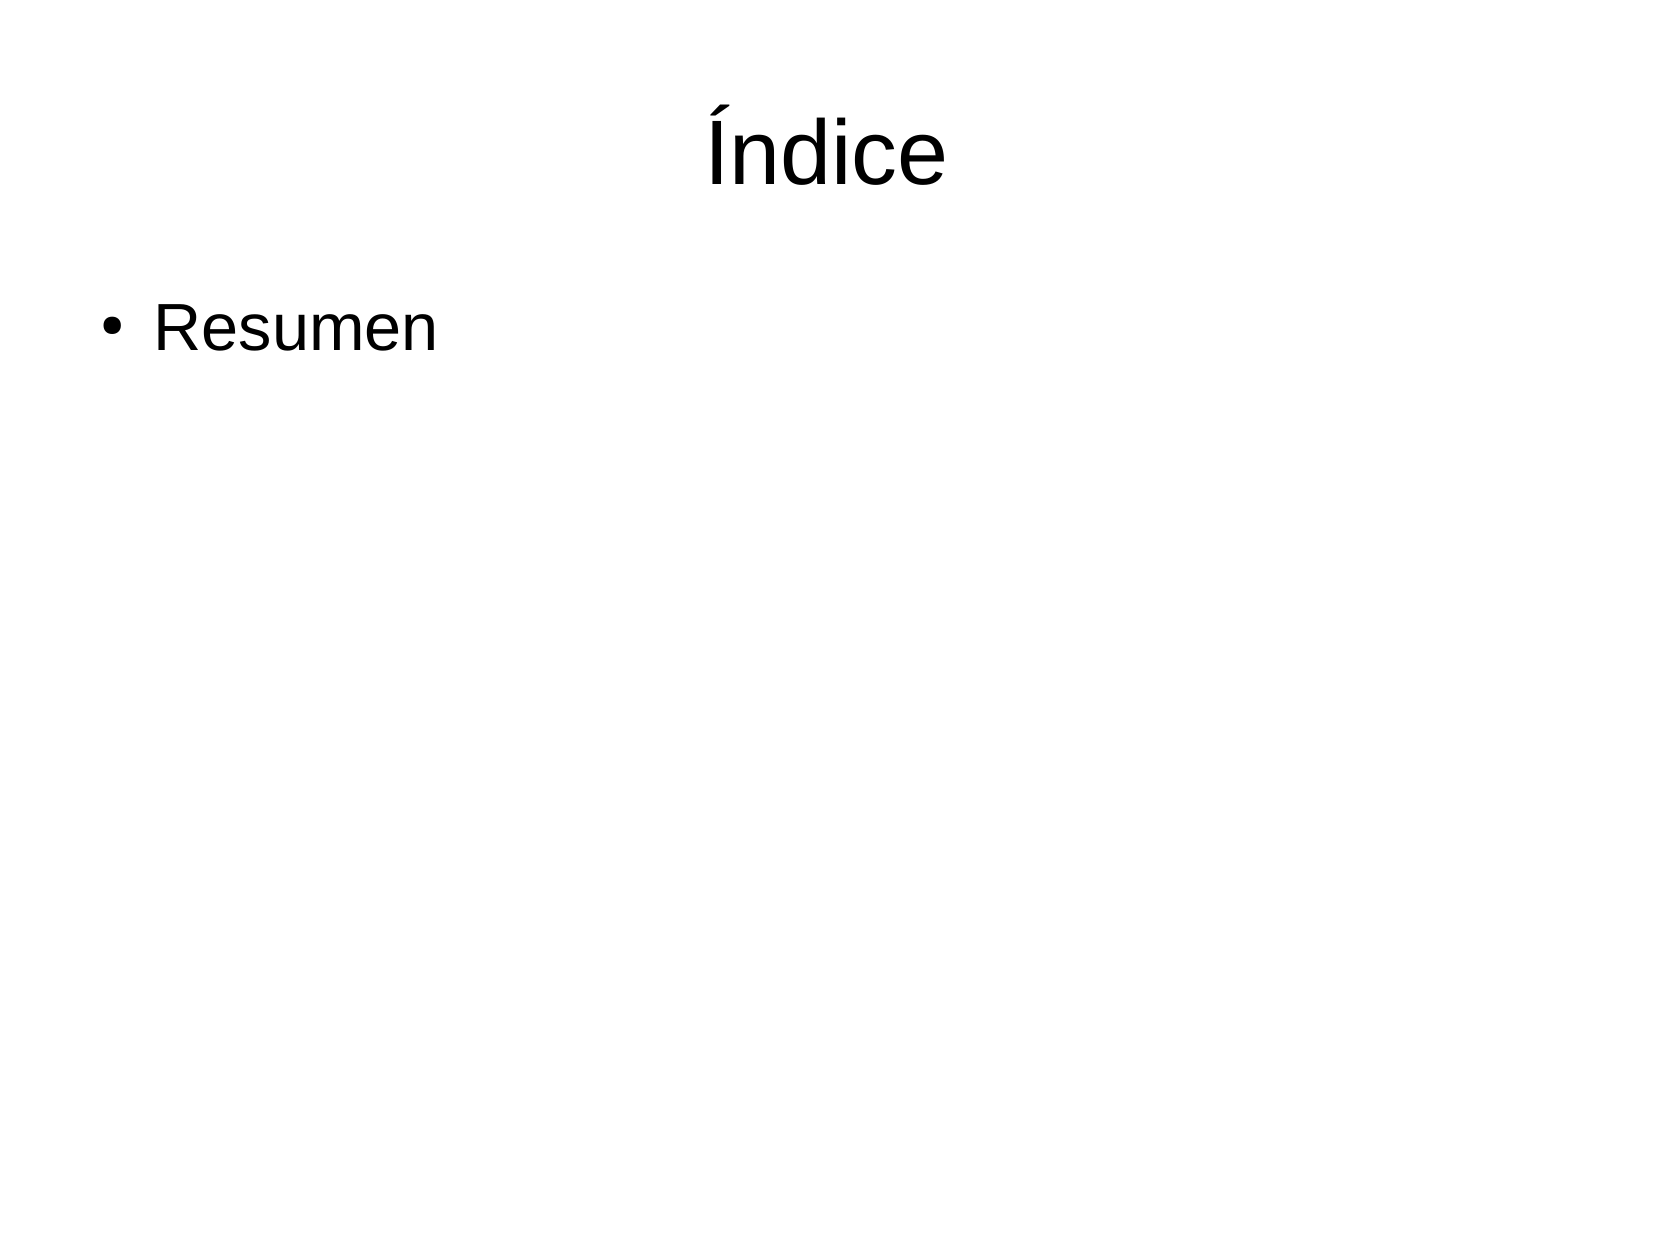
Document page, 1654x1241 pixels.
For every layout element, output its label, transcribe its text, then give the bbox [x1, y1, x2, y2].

list Resumen [82, 290, 1571, 1010]
title Índice [82, 49, 1571, 257]
